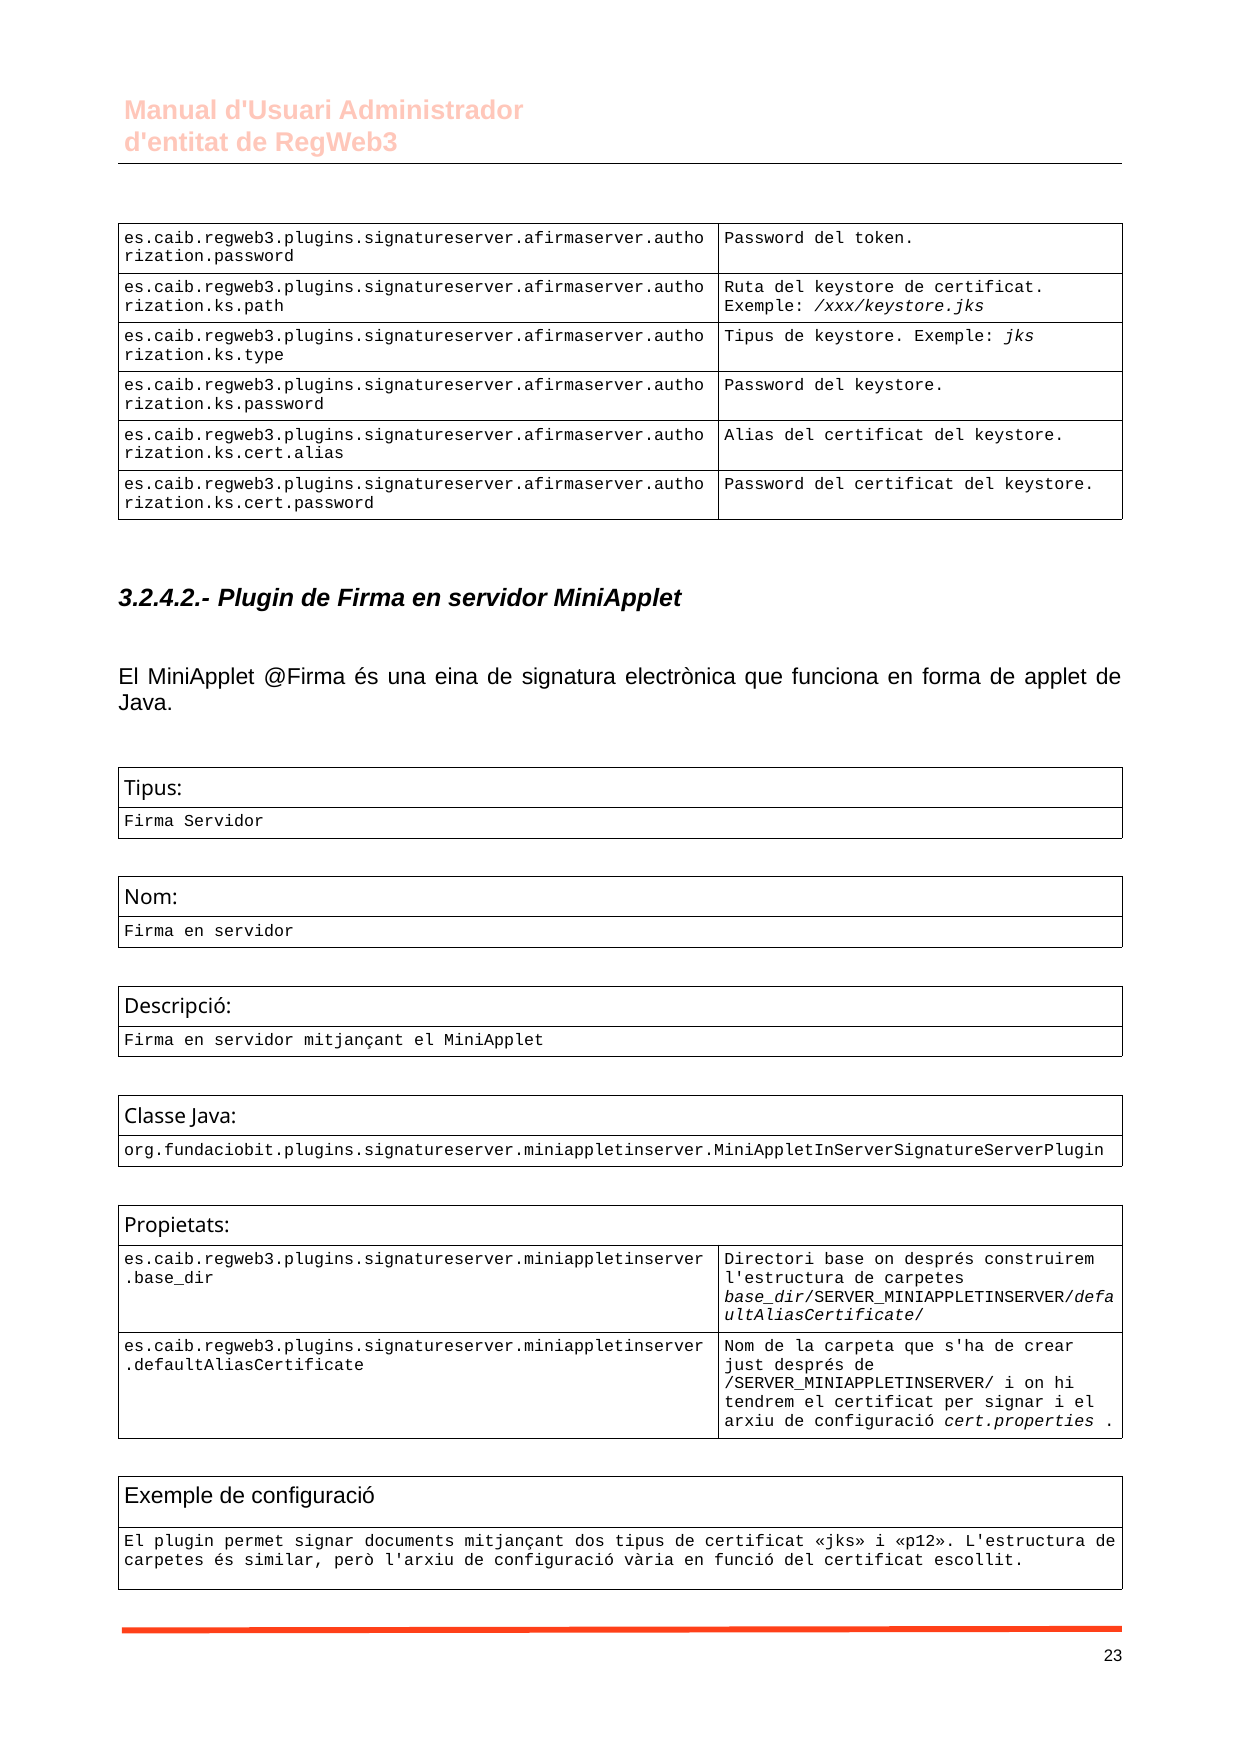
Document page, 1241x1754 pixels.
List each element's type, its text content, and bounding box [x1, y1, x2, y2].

table_cell Password del token. [719, 224, 1122, 273]
table_cell es.caib.regweb3.plugins.signatureserver.afirmaserver.authorization.password [119, 224, 718, 273]
table_cell Directori base on després construirem l'estructura de carpetes base_dir/SERVER_MINIAPPLETINSERVER/defaultAliasCertificate/ [719, 1246, 1122, 1332]
table_cell org.fundaciobit.plugins.signatureserver.miniappletinserver.MiniAppletInServerSignatureServerPlugin [119, 1136, 1122, 1166]
table_cell Nom de la carpeta que s'ha de crear just després de /SERVER_MINIAPPLETINSERVER/ i on hi tendrem el certificat per signar i el arxiu de configuració cert.properties . [719, 1333, 1122, 1437]
table_header Propietats: [119, 1206, 1122, 1244]
table_header Descripció: [119, 987, 1122, 1026]
table_cell es.caib.regweb3.plugins.signatureserver.miniappletinserver.defaultAliasCertificate [119, 1333, 718, 1437]
table_cell Firma en servidor [119, 917, 1122, 947]
table_cell es.caib.regweb3.plugins.signatureserver.miniappletinserver.base_dir [119, 1246, 718, 1332]
table_cell Tipus de keystore. Exemple: jks [719, 323, 1122, 371]
table_cell es.caib.regweb3.plugins.signatureserver.afirmaserver.authorization.ks.password [119, 372, 718, 420]
table_cell es.caib.regweb3.plugins.signatureserver.afirmaserver.authorization.ks.cert.alias [119, 421, 718, 470]
table_cell es.caib.regweb3.plugins.signatureserver.afirmaserver.authorization.ks.path [119, 274, 718, 322]
table_header Nom: [119, 877, 1122, 916]
text El MiniApplet @Firma és una eina de signatura electrònica que funciona en forma de applet de Java. [118, 663, 1122, 716]
table_cell Firma en servidor mitjançant el MiniApplet [119, 1027, 1122, 1056]
table_cell es.caib.regweb3.plugins.signatureserver.afirmaserver.authorization.ks.type [119, 323, 718, 371]
table_cell Ruta del keystore de certificat. Exemple: /xxx/keystore.jks [719, 274, 1122, 322]
table_cell Alias del certificat del keystore. [719, 421, 1122, 470]
table_header Exemple de configuració [119, 1477, 1122, 1527]
table_cell El plugin permet signar documents mitjançant dos tipus de certificat «jks» i «p12». L'estructura de carpetes és similar, però l'arxiu de configuració vària en funció del certificat escollit. [119, 1528, 1122, 1588]
table_cell Password del certificat del keystore. [719, 471, 1122, 519]
subtitle Plugin de Firma en servidor MiniApplet [118, 583, 1122, 612]
table_header Tipus: [119, 768, 1122, 807]
table_header Classe Java: [119, 1096, 1122, 1135]
table_cell es.caib.regweb3.plugins.signatureserver.afirmaserver.authorization.ks.cert.password [119, 471, 718, 519]
table_cell Firma Servidor [119, 808, 1122, 837]
table_cell Password del keystore. [719, 372, 1122, 420]
